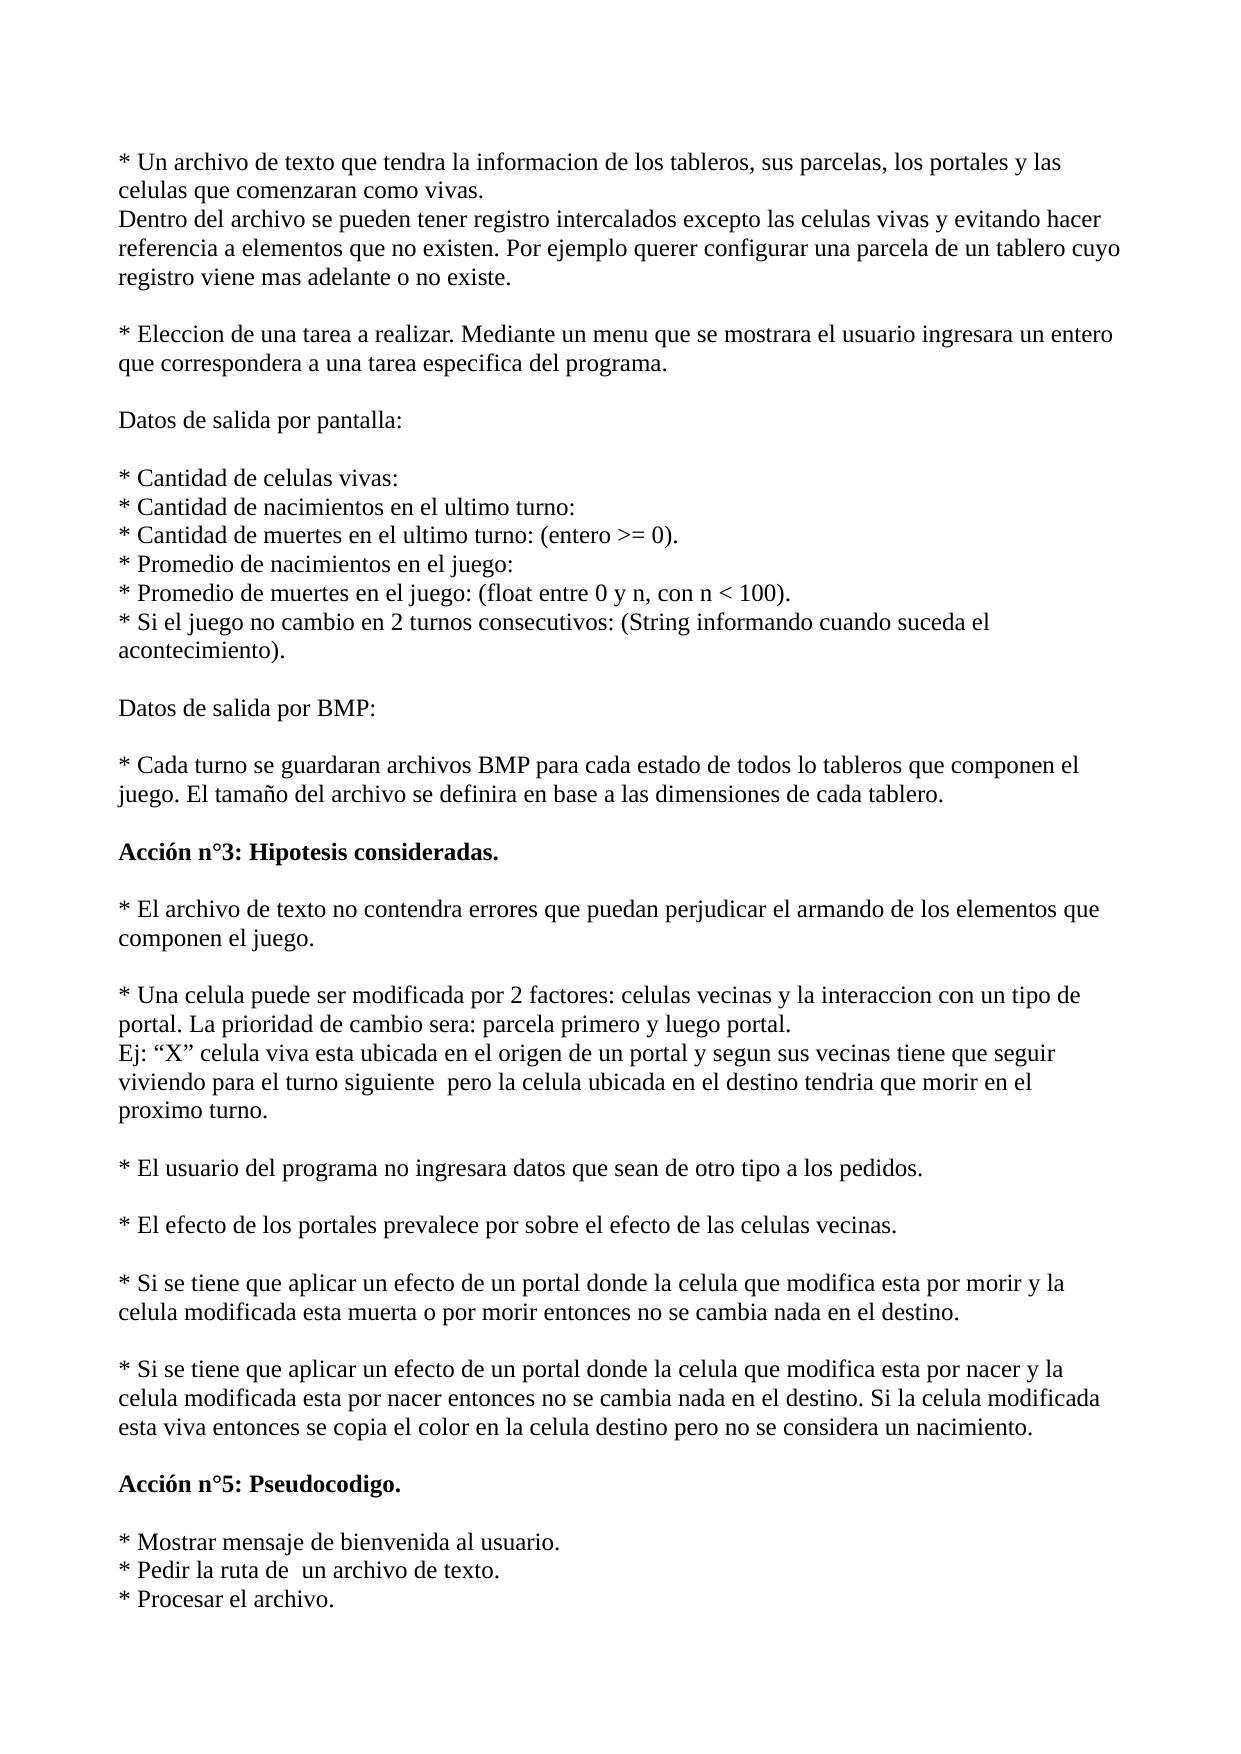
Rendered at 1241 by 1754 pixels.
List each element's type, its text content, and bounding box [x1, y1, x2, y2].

text * Procesar el archivo. [118, 1584, 1122, 1613]
text * Si el juego no cambio en 2 turnos consecutivos: (String informando cuando suceda el acontecimiento). [118, 607, 1122, 664]
text * Un archivo de texto que tendra la informacion de los tableros, sus parcelas, los portales y las celulas que comenzaran como vivas. [118, 147, 1122, 204]
text * El efecto de los portales prevalece por sobre el efecto de las celulas vecinas. [118, 1211, 1122, 1239]
text Datos de salida por pantalla: [118, 406, 1122, 434]
text * Cantidad de nacimientos en el ultimo turno: [118, 492, 1122, 521]
text * Promedio de muertes en el juego: (float entre 0 y n, con n < 100). [118, 578, 1122, 607]
text Acción n°5: Pseudocodigo. [118, 1469, 1122, 1498]
text * Cada turno se guardaran archivos BMP para cada estado de todos lo tableros que componen el juego. El tamaño del archivo se definira en base a las dimensiones de cada tablero. [118, 751, 1122, 808]
text * Pedir la ruta de un archivo de texto. [118, 1556, 1122, 1584]
text * Promedio de nacimientos en el juego: [118, 549, 1122, 578]
text * Mostrar mensaje de bienvenida al usuario. [118, 1527, 1122, 1556]
text Acción n°3: Hipotesis consideradas. [118, 837, 1122, 866]
text * Si se tiene que aplicar un efecto de un portal donde la celula que modifica esta por nacer y la celula modificada esta por nacer entonces no se cambia nada en el destino. Si la celula modificada esta viva entonces se copia el color en la celula destino pero no se considera un nacimiento. [118, 1354, 1122, 1441]
text * Una celula puede ser modificada por 2 factores: celulas vecinas y la interaccion con un tipo de portal. La prioridad de cambio sera: parcela primero y luego portal. [118, 981, 1122, 1038]
text Dentro del archivo se pueden tener registro intercalados excepto las celulas vivas y evitando hacer referencia a elementos que no existen. Por ejemplo querer configurar una parcela de un tablero cuyo registro viene mas adelante o no existe. [118, 204, 1122, 291]
text * Si se tiene que aplicar un efecto de un portal donde la celula que modifica esta por morir y la celula modificada esta muerta o por morir entonces no se cambia nada en el destino. [118, 1268, 1122, 1326]
text * El archivo de texto no contendra errores que puedan perjudicar el armando de los elementos que componen el juego. [118, 894, 1122, 952]
text Datos de salida por BMP: [118, 693, 1122, 722]
text * Cantidad de muertes en el ultimo turno: (entero >= 0). [118, 521, 1122, 549]
text Ej: “X” celula viva esta ubicada en el origen de un portal y segun sus vecinas tiene que seguir viviendo para el turno siguiente pero la celula ubicada en el destino tendria que morir en el proximo turno. [118, 1038, 1122, 1124]
text * Eleccion de una tarea a realizar. Mediante un menu que se mostrara el usuario ingresara un entero que correspondera a una tarea especifica del programa. [118, 319, 1122, 377]
text * El usuario del programa no ingresara datos que sean de otro tipo a los pedidos. [118, 1153, 1122, 1182]
text * Cantidad de celulas vivas: [118, 463, 1122, 492]
